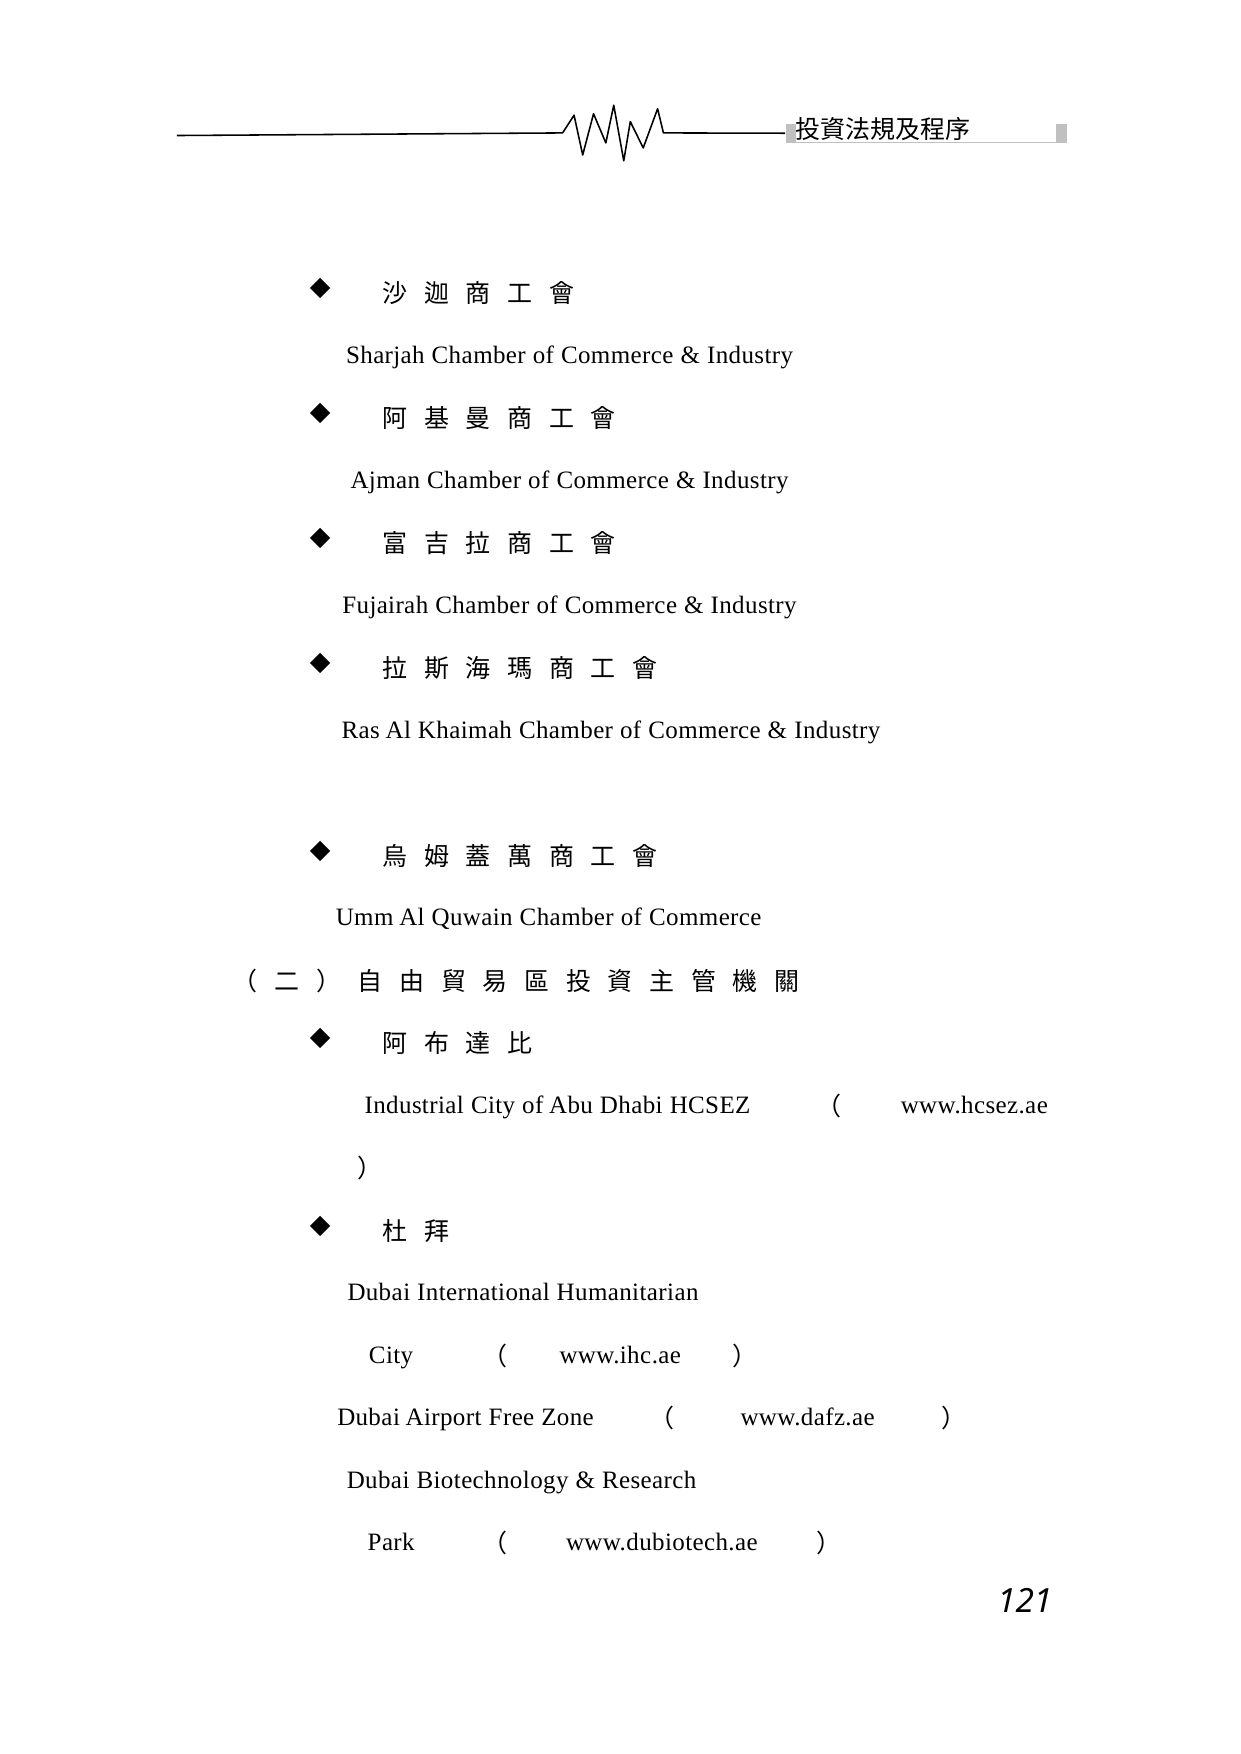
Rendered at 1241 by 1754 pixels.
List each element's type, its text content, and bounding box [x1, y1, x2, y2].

text Dubai Airport Free Zone（www.dafz.ae） [281, 1375, 1058, 1438]
text  富吉拉商工會 [281, 500, 1058, 563]
text  阿布達比 [281, 1000, 1058, 1063]
text Industrial City of Abu Dhabi HCSEZ（www.hcsez.ae） [330, 1063, 1058, 1188]
text  拉斯海瑪商工會 [281, 625, 1058, 688]
text Fujairah Chamber of Commerce & Industry [281, 563, 1058, 625]
text Ras Al Khaimah Chamber of Commerce & Industry [281, 688, 1058, 750]
text  杜拜 [281, 1188, 1058, 1250]
text  烏姆蓋萬商工會 [281, 813, 1058, 875]
text Ajman Chamber of Commerce & Industry [281, 438, 1058, 500]
text  阿基曼商工會 [281, 375, 1058, 438]
text Dubai International Humanitarian City（www.ihc.ae） [281, 1250, 1058, 1375]
text Dubai Biotechnology & Research Park（www.dubiotech.ae） [281, 1438, 1058, 1563]
text  沙迦商工會 [281, 250, 1058, 313]
text Sharjah Chamber of Commerce & Industry [281, 313, 1058, 375]
text Umm Al Quwain Chamber of Commerce [281, 875, 1058, 938]
text （二）自由貿易區投資主管機關 [207, 938, 1058, 1000]
